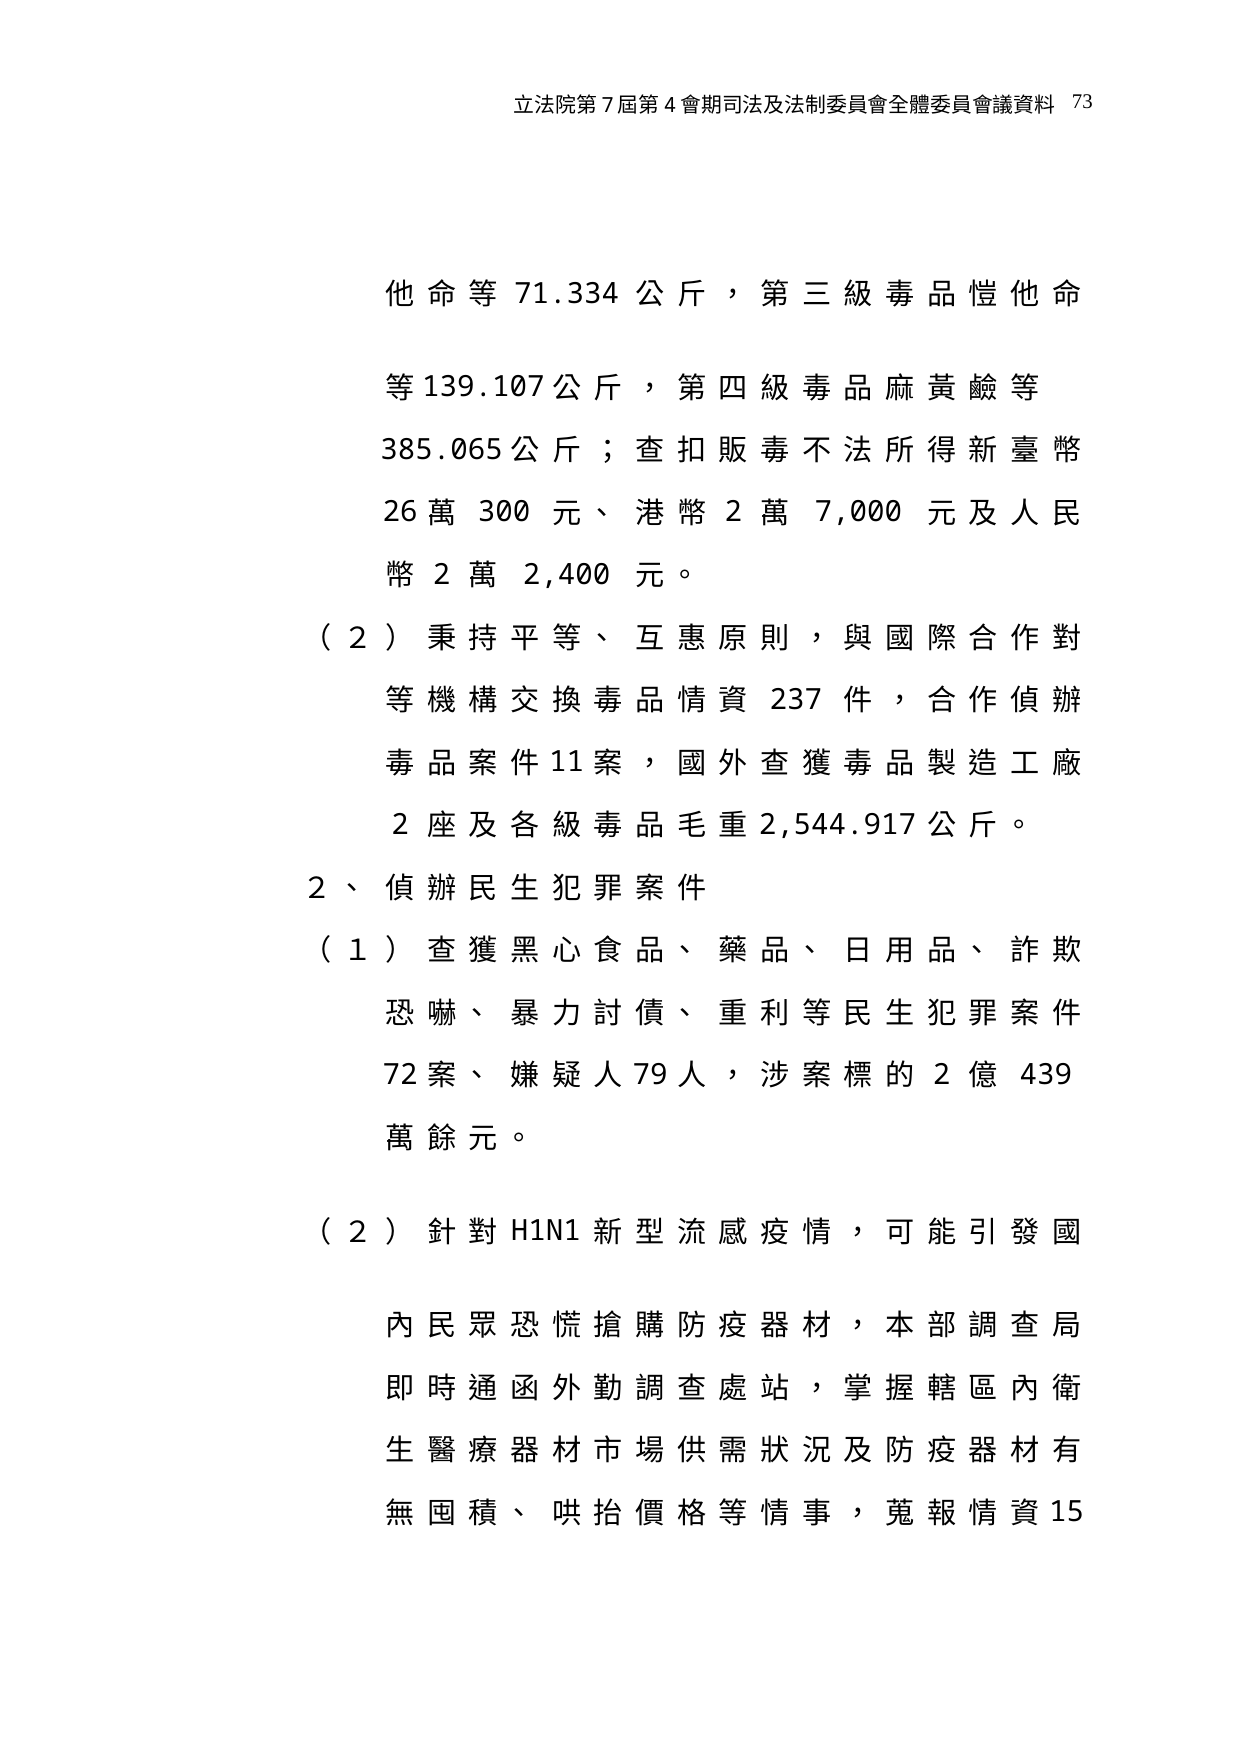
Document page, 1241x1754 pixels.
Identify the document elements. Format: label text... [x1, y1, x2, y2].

text （２）針對H1N1新型流感疫情，可能引發國內民眾恐慌搶購防疫器材，本部調查局即時通函外勤調查處站，掌握轄區內衛生醫療器材市場供需狀況及防疫器材有無囤積、哄抬價格等情事，蒐報情資15 [258, 1156, 1087, 1594]
text （２）秉持平等、互惠原則，與國際合作對等機構交換毒品情資237件，合作偵辦毒品案件11案，國外查獲毒品製造工廠2座及各級毒品毛重2,544.917公斤。 [258, 594, 1087, 844]
text 他命等71.334公斤，第三級毒品愷他命等139.107公斤，第四級毒品麻黃鹼等385.065公斤；查扣販毒不法所得新臺幣26萬300元、港幣2萬7,000元及人民幣2萬2,400元。 [258, 219, 1087, 594]
text （１）查獲黑心食品、藥品、日用品、詐欺恐嚇、暴力討債、重利等民生犯罪案件72案、嫌疑人79人，涉案標的2億439萬餘元。 [258, 906, 1087, 1156]
text ２、偵辦民生犯罪案件 [258, 844, 1087, 906]
